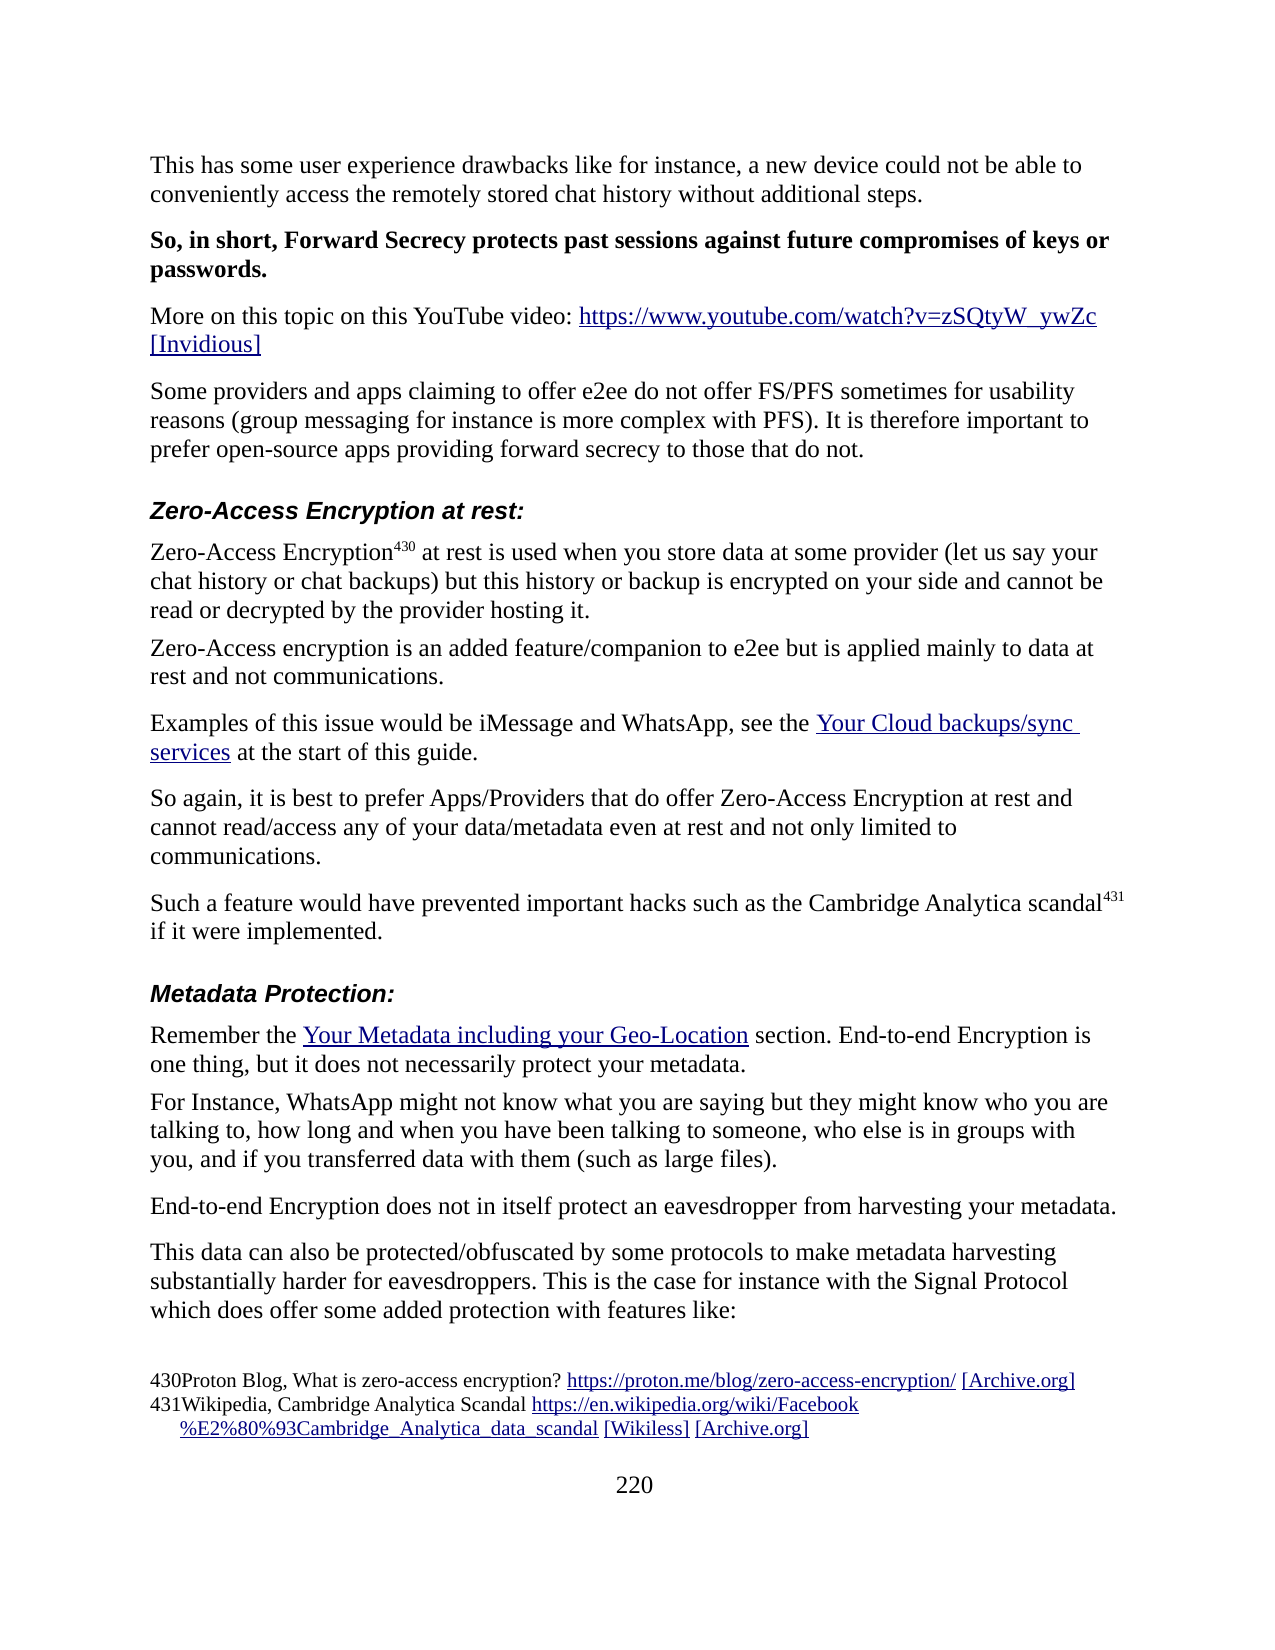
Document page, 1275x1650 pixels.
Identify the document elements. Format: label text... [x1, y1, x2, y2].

text Zero-Access Encryption at rest is used when you store data at some provider (let us say your chat history or chat backups) but this history or backup is encrypted on your side and cannot be read or decrypted by the provider hosting it. [150, 537, 1125, 624]
text More on this topic on this YouTube video: https://www.youtube.com/watch?v=zSQtyW_ywZc [Invidious] [150, 301, 1125, 358]
text For Instance, WhatsApp might not know what you are saying but they might know who you are talking to, how long and when you have been talking to someone, who else is in groups with you, and if you transferred data with them (such as large files). [150, 1087, 1125, 1173]
text Examples of this issue would be iMessage and WhatsApp, see the Your Cloud backups/sync services at the start of this guide. [150, 708, 1125, 766]
subtitle Metadata Protection: [150, 979, 1125, 1008]
text This has some user experience drawbacks like for instance, a new device could not be able to conveniently access the remotely stored chat history without additional steps. [150, 150, 1125, 207]
text Wikipedia, Cambridge Analytica Scandal https://en.wikipedia.org/wiki/Facebook%E2%80%93Cambridge_Analytica_data_scandal [Wikiless] [Archive.org] [150, 1392, 1125, 1440]
text So again, it is best to prefer Apps/Providers that do offer Zero-Access Encryption at rest and cannot read/access any of your data/metadata even at rest and not only limited to communications. [150, 783, 1125, 870]
text Proton Blog, What is zero-access encryption? https://proton.me/blog/zero-access-encryption/ [Archive.org] [150, 1368, 1125, 1392]
text So, in short, Forward Secrecy protects past sessions against future compromises of keys or passwords. [150, 225, 1125, 283]
text Such a feature would have prevented important hacks such as the Cambridge Analytica scandal if it were implemented. [150, 888, 1125, 945]
text Remember the Your Metadata including your Geo-Location section. End-to-end Encryption is one thing, but it does not necessarily protect your metadata. [150, 1020, 1125, 1078]
subtitle Zero-Access Encryption at rest: [150, 496, 1125, 525]
text Zero-Access encryption is an added feature/companion to e2ee but is applied mainly to data at rest and not communications. [150, 633, 1125, 690]
text Some providers and apps claiming to offer e2ee do not offer FS/PFS sometimes for usability reasons (group messaging for instance is more complex with PFS). It is therefore important to prefer open-source apps providing forward secrecy to those that do not. [150, 376, 1125, 462]
text End-to-end Encryption does not in itself protect an eavesdropper from harvesting your metadata. [150, 1191, 1125, 1219]
text This data can also be protected/obfuscated by some protocols to make metadata harvesting substantially harder for eavesdroppers. This is the case for instance with the Signal Protocol which does offer some added protection with features like: [150, 1237, 1125, 1324]
